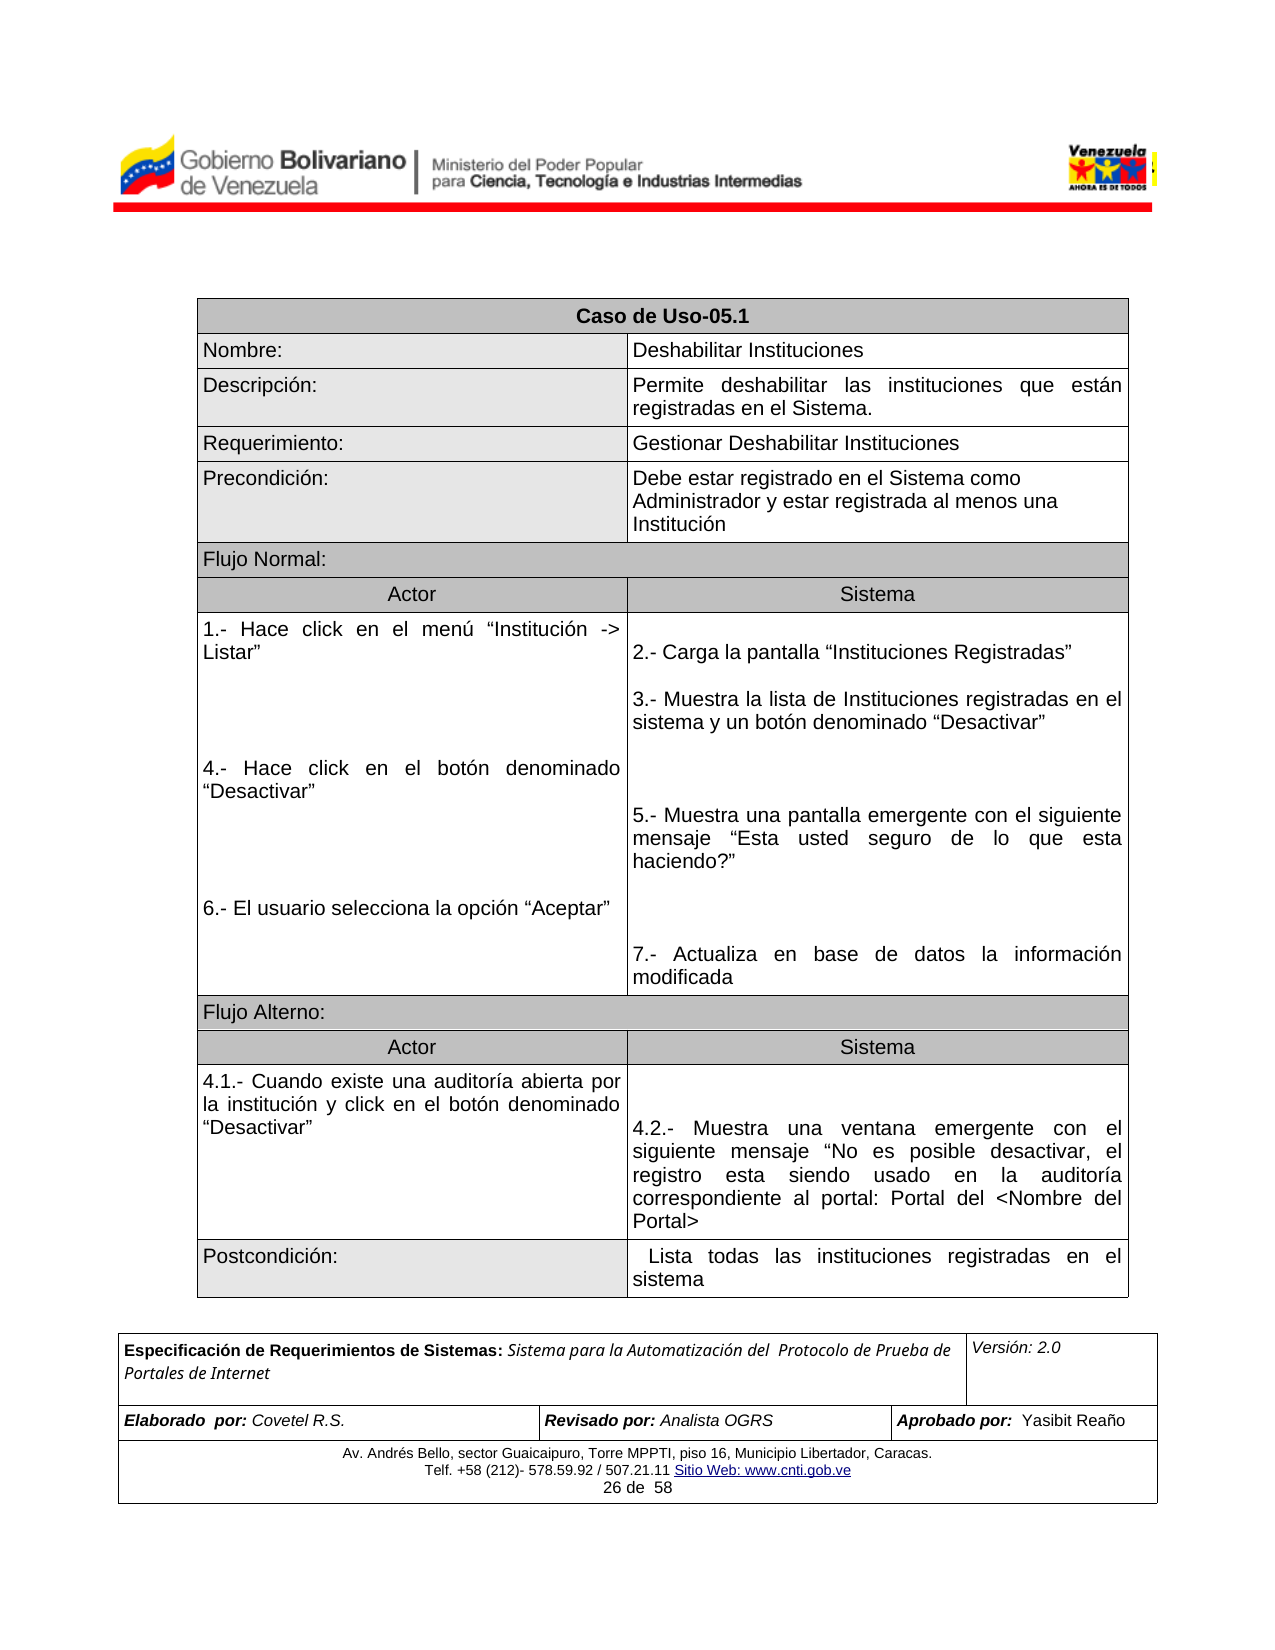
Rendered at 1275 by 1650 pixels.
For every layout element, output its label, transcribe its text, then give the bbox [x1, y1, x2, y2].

table_cell Descripción: [198, 369, 627, 426]
table_cell Permite deshabilitar las instituciones que están registradas en el Sistema. [628, 369, 1128, 426]
table_cell Nombre: [198, 334, 627, 368]
table_cell Actor [198, 578, 627, 612]
table_cell Gestionar Deshabilitar Instituciones [628, 427, 1128, 461]
table_cell Sistema [628, 578, 1128, 612]
table_cell Flujo Alterno: [198, 996, 1128, 1029]
table_cell Precondición: [198, 462, 627, 542]
table_cell Lista todas las instituciones registradas en el sistema [628, 1240, 1128, 1297]
table_cell Requerimiento: [198, 427, 627, 461]
picture [113, 126, 1153, 212]
table_header Caso de Uso-05.1 [198, 299, 1128, 333]
table_cell Postcondición: [198, 1240, 627, 1297]
table_cell 1.- Hace click en el menú “Institución -> Listar” 4.- Hace click en el botón denominado “Desactivar” 6.- El usuario selecciona la opción “Aceptar” [198, 613, 627, 995]
table_cell Actor [198, 1031, 627, 1064]
table_cell 4.1.- Cuando existe una auditoría abierta por la institución y click en el botón denominado “Desactivar” [198, 1065, 627, 1238]
table_cell Sistema [628, 1031, 1128, 1064]
table_cell 4.2.- Muestra una ventana emergente con el siguiente mensaje “No es posible desactivar, el registro esta siendo usado en la auditoría correspondiente al portal: Portal del <Nombre del Portal> [628, 1065, 1128, 1238]
table_cell Flujo Normal: [198, 543, 1128, 577]
table_cell Debe estar registrado en el Sistema como Administrador y estar registrada al menos una Institución [628, 462, 1128, 542]
table_cell 2.- Carga la pantalla “Instituciones Registradas” 3.- Muestra la lista de Instituciones registradas en el sistema y un botón denominado “Desactivar” 5.- Muestra una pantalla emergente con el siguiente mensaje “Esta usted seguro de lo que esta haciendo?” 7.- Actualiza en base de datos la información modificada [628, 613, 1128, 995]
table_cell Deshabilitar Instituciones [628, 334, 1128, 368]
